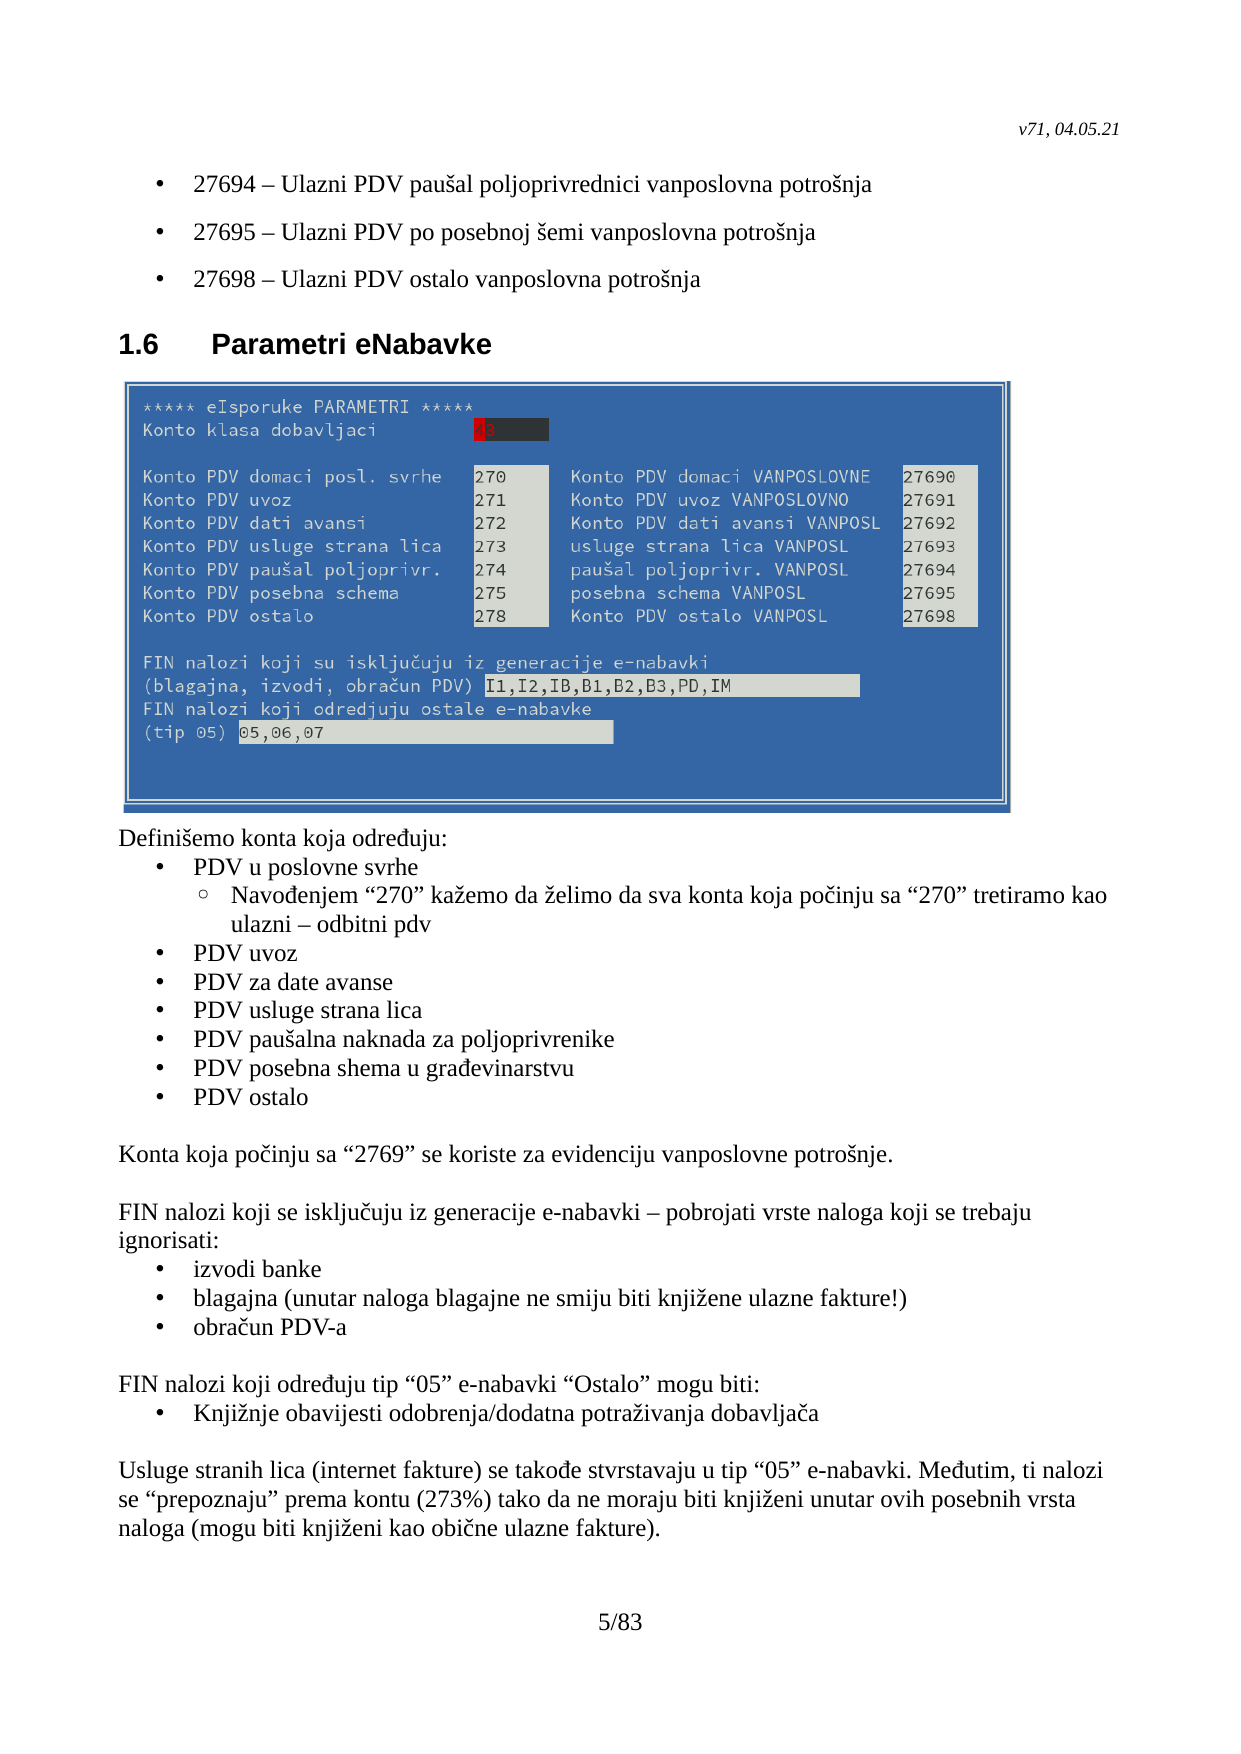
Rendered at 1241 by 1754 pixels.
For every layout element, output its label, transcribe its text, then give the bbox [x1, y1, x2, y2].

list PDV usluge strana lica [156, 995, 1122, 1024]
list 27694 – Ulazni PDV paušal poljoprivrednici vanposlovna potrošnja [156, 169, 1122, 198]
list PDV ostalo [156, 1082, 1122, 1110]
text Konta koja počinju sa “2769” se koriste za evidenciju vanposlovne potrošnje. [118, 1139, 1122, 1168]
list PDV za date avanse [156, 967, 1122, 995]
text FIN nalozi koji određuju tip “05” e-nabavki “Ostalo” mogu biti: [118, 1369, 1122, 1398]
list Knjižnje obavijesti odobrenja/dodatna potraživanja dobavljača [156, 1398, 1122, 1427]
list obračun PDV-a [156, 1312, 1122, 1340]
list PDV uvoz [156, 938, 1122, 967]
list 27698 – Ulazni PDV ostalo vanposlovna potrošnja [156, 264, 1122, 293]
picture [123, 381, 1012, 813]
list 27695 – Ulazni PDV po posebnoj šemi vanposlovna potrošnja [156, 217, 1122, 246]
list PDV posebna shema u građevinarstvu [156, 1053, 1122, 1082]
list PDV u poslovne svrhe [156, 852, 1122, 880]
list blagajna (unutar naloga blagajne ne smiju biti knjižene ulazne fakture!) [156, 1283, 1122, 1312]
text Usluge stranih lica (internet fakture) se takođe stvrstavaju u tip “05” e-nabavki. Međutim, ti nalozi se “prepoznaju” prema kontu (273%) tako da ne moraju biti knjiženi unutar ovih posebnih vrsta naloga (mogu biti knjiženi kao obične ulazne fakture). [118, 1455, 1122, 1542]
list PDV paušalna naknada za poljoprivrenike [156, 1024, 1122, 1053]
subtitle Parametri eNabavke [118, 327, 1122, 360]
list Navođenjem “270” kažemo da želimo da sva konta koja počinju sa “270” tretiramo kao ulazni – odbitni pdv [193, 880, 1122, 938]
list izvodi banke [156, 1254, 1122, 1283]
text FIN nalozi koji se isključuju iz generacije e-nabavki – pobrojati vrste naloga koji se trebaju ignorisati: [118, 1197, 1122, 1254]
text Definišemo konta koja određuju: [118, 823, 1122, 852]
